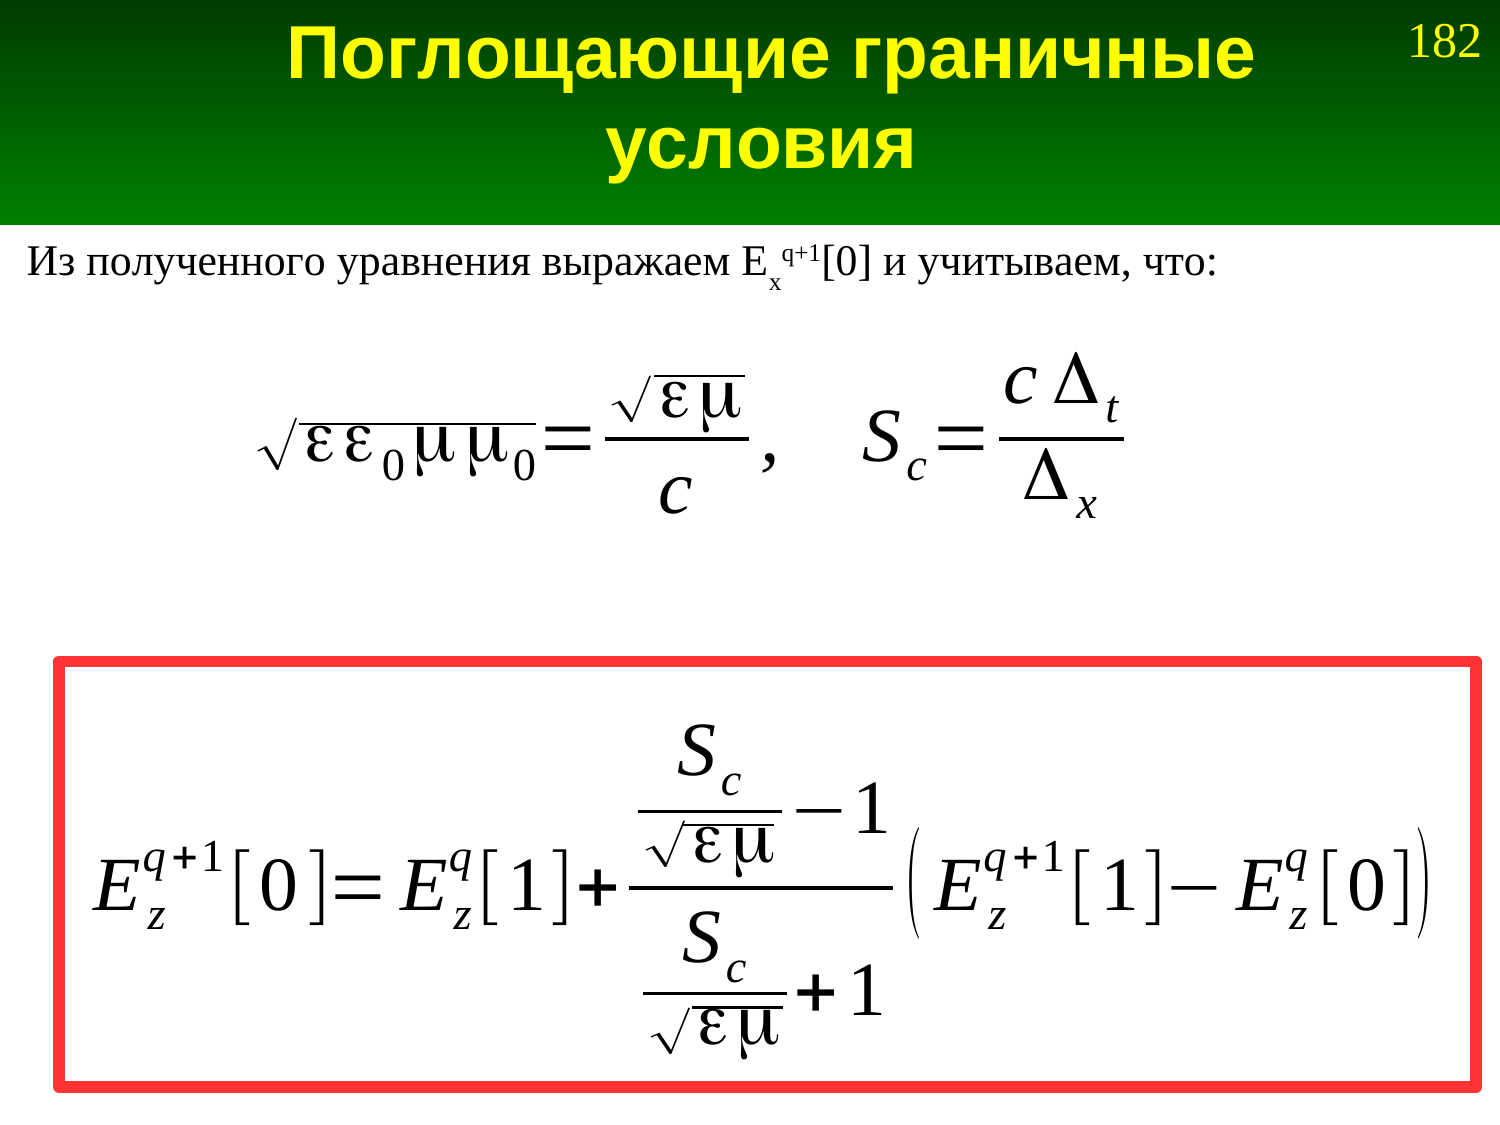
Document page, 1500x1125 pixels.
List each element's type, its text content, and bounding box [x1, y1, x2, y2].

title Поглощающие граничные условия [123, 0, 1399, 192]
text_box Из полученного уравнения выражаем Exq+1[0] и учитываем, что: [11, 224, 1356, 303]
chart [69, 708, 1453, 1065]
chart [236, 336, 1146, 532]
